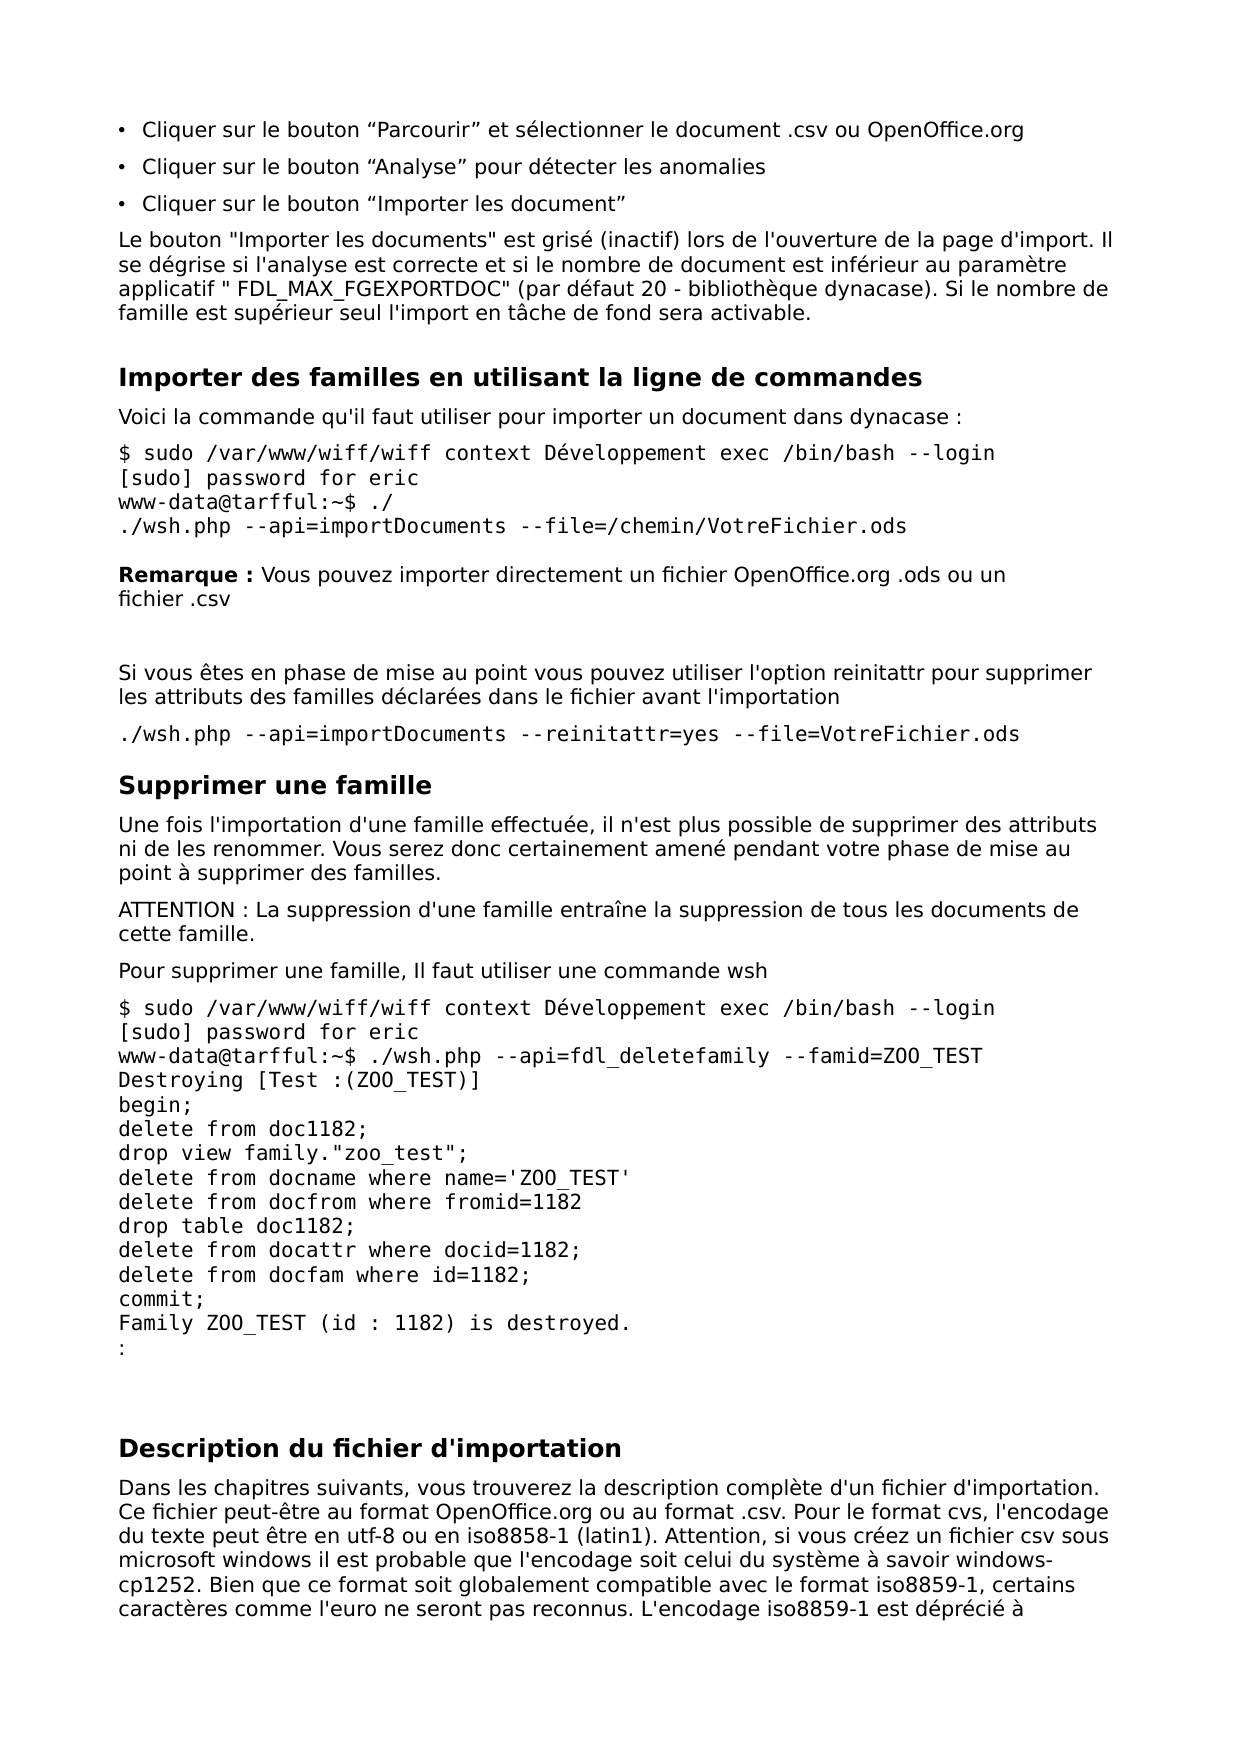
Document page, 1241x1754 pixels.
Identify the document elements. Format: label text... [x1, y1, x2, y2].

text Voici la commande qu'il faut utiliser pour importer un document dans dynacase : [118, 405, 1122, 429]
text delete from docfam where id=1182; [118, 1263, 1122, 1287]
text Remarque : Vous pouvez importer directement un fichier OpenOffice.org .ods ou un fichier .csv [118, 563, 1122, 611]
text delete from docattr where docid=1182; [118, 1238, 1122, 1263]
text drop table doc1182; [118, 1214, 1122, 1238]
list Cliquer sur le bouton “Analyse” pour détecter les anomalies [118, 155, 1122, 179]
subtitle Importer des familles en utilisant la ligne de commandes [118, 363, 1122, 392]
text delete from docname where name='ZOO_TEST' [118, 1166, 1122, 1190]
text Si vous êtes en phase de mise au point vous pouvez utiliser l'option reinitattr pour supprimer les attributs des familles déclarées dans le fichier avant l'importation [118, 661, 1122, 709]
text : [118, 1336, 1122, 1360]
subtitle Description du fichier d'importation [118, 1434, 1122, 1463]
text Destroying [Test :(ZOO_TEST)] [118, 1068, 1122, 1093]
text Pour supprimer une famille, Il faut utiliser une commande wsh [118, 959, 1122, 983]
text ./wsh.php --api=importDocuments --file=/chemin/VotreFichier.ods [118, 514, 1122, 538]
subtitle Supprimer une famille [118, 771, 1122, 800]
text Dans les chapitres suivants, vous trouverez la description complète d'un fichier d'importation. Ce fichier peut-être au format OpenOffice.org ou au format .csv. Pour le format cvs, l'encodage du texte peut être en utf-8 ou en iso8858-1 (latin1). Attention, si vous créez un fichier csv sous microsoft windows il est probable que l'encodage soit celui du système à savoir windows-cp1252. Bien que ce format soit globalement compatible avec le format iso8859-1, certains caractères comme l'euro ne seront pas reconnus. L'encodage iso8859-1 est déprécié à [118, 1476, 1122, 1621]
text [sudo] password for eric [118, 466, 1122, 490]
text ./wsh.php --api=importDocuments --reinitattr=yes --file=VotreFichier.ods [118, 722, 1122, 746]
text delete from doc1182; [118, 1117, 1122, 1141]
text www-data@tarfful:~$ ./wsh.php --api=fdl_deletefamily --famid=ZOO_TEST [118, 1044, 1122, 1068]
text $ sudo /var/www/wiff/wiff context Développement exec /bin/bash --login [118, 441, 1122, 466]
text delete from docfrom where fromid=1182 [118, 1190, 1122, 1214]
text $ sudo /var/www/wiff/wiff context Développement exec /bin/bash --login [118, 996, 1122, 1020]
text commit; [118, 1287, 1122, 1311]
list Cliquer sur le bouton “Importer les document” [118, 192, 1122, 216]
text www-data@tarfful:~$ ./ [118, 490, 1122, 514]
list Cliquer sur le bouton “Parcourir” et sélectionner le document .csv ou OpenOffice.org [118, 118, 1122, 142]
text Le bouton "Importer les documents" est grisé (inactif) lors de l'ouverture de la page d'import. Il se dégrise si l'analyse est correcte et si le nombre de document est inférieur au paramètre applicatif " FDL_MAX_FGEXPORTDOC" (par défaut 20 - bibliothèque dynacase). Si le nombre de famille est supérieur seul l'import en tâche de fond sera activable. [118, 228, 1122, 326]
text drop view family."zoo_test"; [118, 1141, 1122, 1166]
text begin; [118, 1093, 1122, 1117]
text Family ZOO_TEST (id : 1182) is destroyed. [118, 1311, 1122, 1336]
text ATTENTION : La suppression d'une famille entraîne la suppression de tous les documents de cette famille. [118, 898, 1122, 946]
text [sudo] password for eric [118, 1020, 1122, 1044]
text Une fois l'importation d'une famille effectuée, il n'est plus possible de supprimer des attributs ni de les renommer. Vous serez donc certainement amené pendant votre phase de mise au point à supprimer des familles. [118, 813, 1122, 885]
